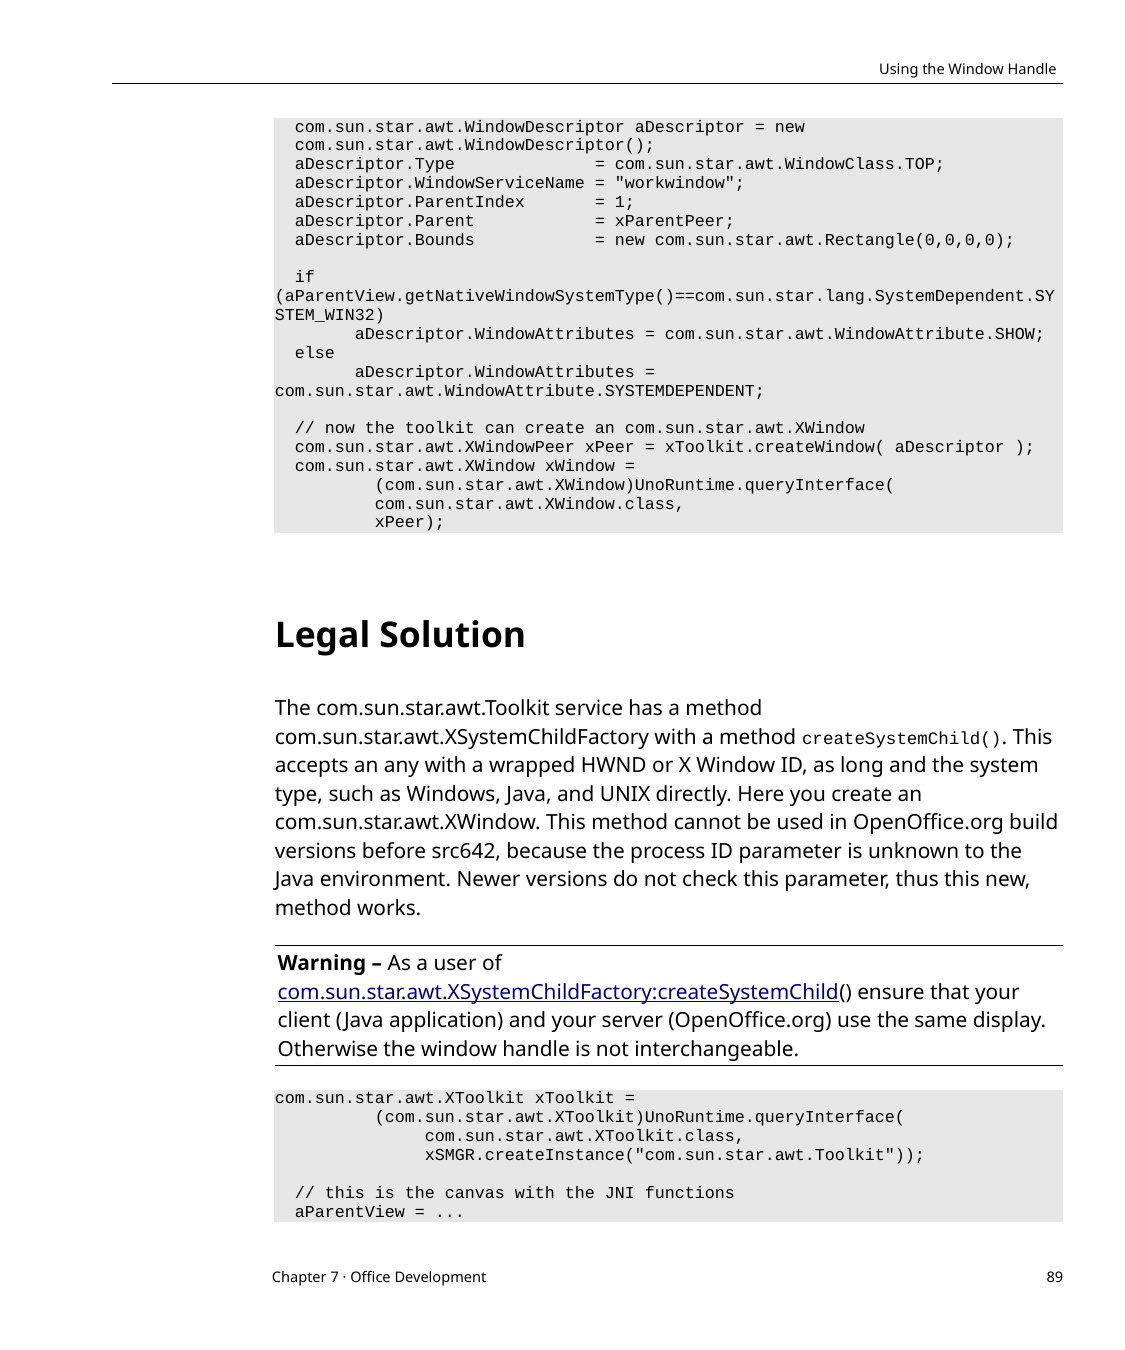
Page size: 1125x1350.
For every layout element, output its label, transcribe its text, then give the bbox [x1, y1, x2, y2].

text com.sun.star.awt.XToolkit xToolkit = (com.sun.star.awt.XToolkit)UnoRuntime.queryInterface( com.sun.star.awt.XToolkit.class, xSMGR.createInstance("com.sun.star.awt.Toolkit")); // this is the canvas with the JNI functions aParentView = ... [274, 1090, 1063, 1222]
subtitle Legal Solution [274, 610, 1063, 658]
list As a user of com.sun.star.awt.XSystemChildFactory:createSystemChild() ensure that your client (Java application) and your server (OpenOffice.org) use the same display. Otherwise the window handle is not interchangeable. [274, 946, 1063, 1065]
text com.sun.star.awt.WindowDescriptor aDescriptor = new com.sun.star.awt.WindowDescriptor(); aDescriptor.Type = com.sun.star.awt.WindowClass.TOP; aDescriptor.WindowServiceName = "workwindow"; aDescriptor.ParentIndex = 1; aDescriptor.Parent = xParentPeer; aDescriptor.Bounds = new com.sun.star.awt.Rectangle(0,0,0,0); if (aParentView.getNativeWindowSystemType()==com.sun.star.lang.SystemDependent.SYSTEM_WIN32) aDescriptor.WindowAttributes = com.sun.star.awt.WindowAttribute.SHOW; else aDescriptor.WindowAttributes = com.sun.star.awt.WindowAttribute.SYSTEMDEPENDENT; // now the toolkit can create an com.sun.star.awt.XWindow com.sun.star.awt.XWindowPeer xPeer = xToolkit.createWindow( aDescriptor ); com.sun.star.awt.XWindow xWindow = (com.sun.star.awt.XWindow)UnoRuntime.queryInterface( com.sun.star.awt.XWindow.class, xPeer); [274, 118, 1063, 533]
text The com.sun.star.awt.Toolkit service has a method com.sun.star.awt.XSystemChildFactory with a method createSystemChild(). This accepts an any with a wrapped HWND or X Window ID, as long and the system type, such as Windows, Java, and UNIX directly. Here you create an com.sun.star.awt.XWindow. This method cannot be used in OpenOffice.org build versions before src642, because the process ID parameter is unknown to the Java environment. Newer versions do not check this parameter, thus this new, method works. [274, 693, 1063, 921]
